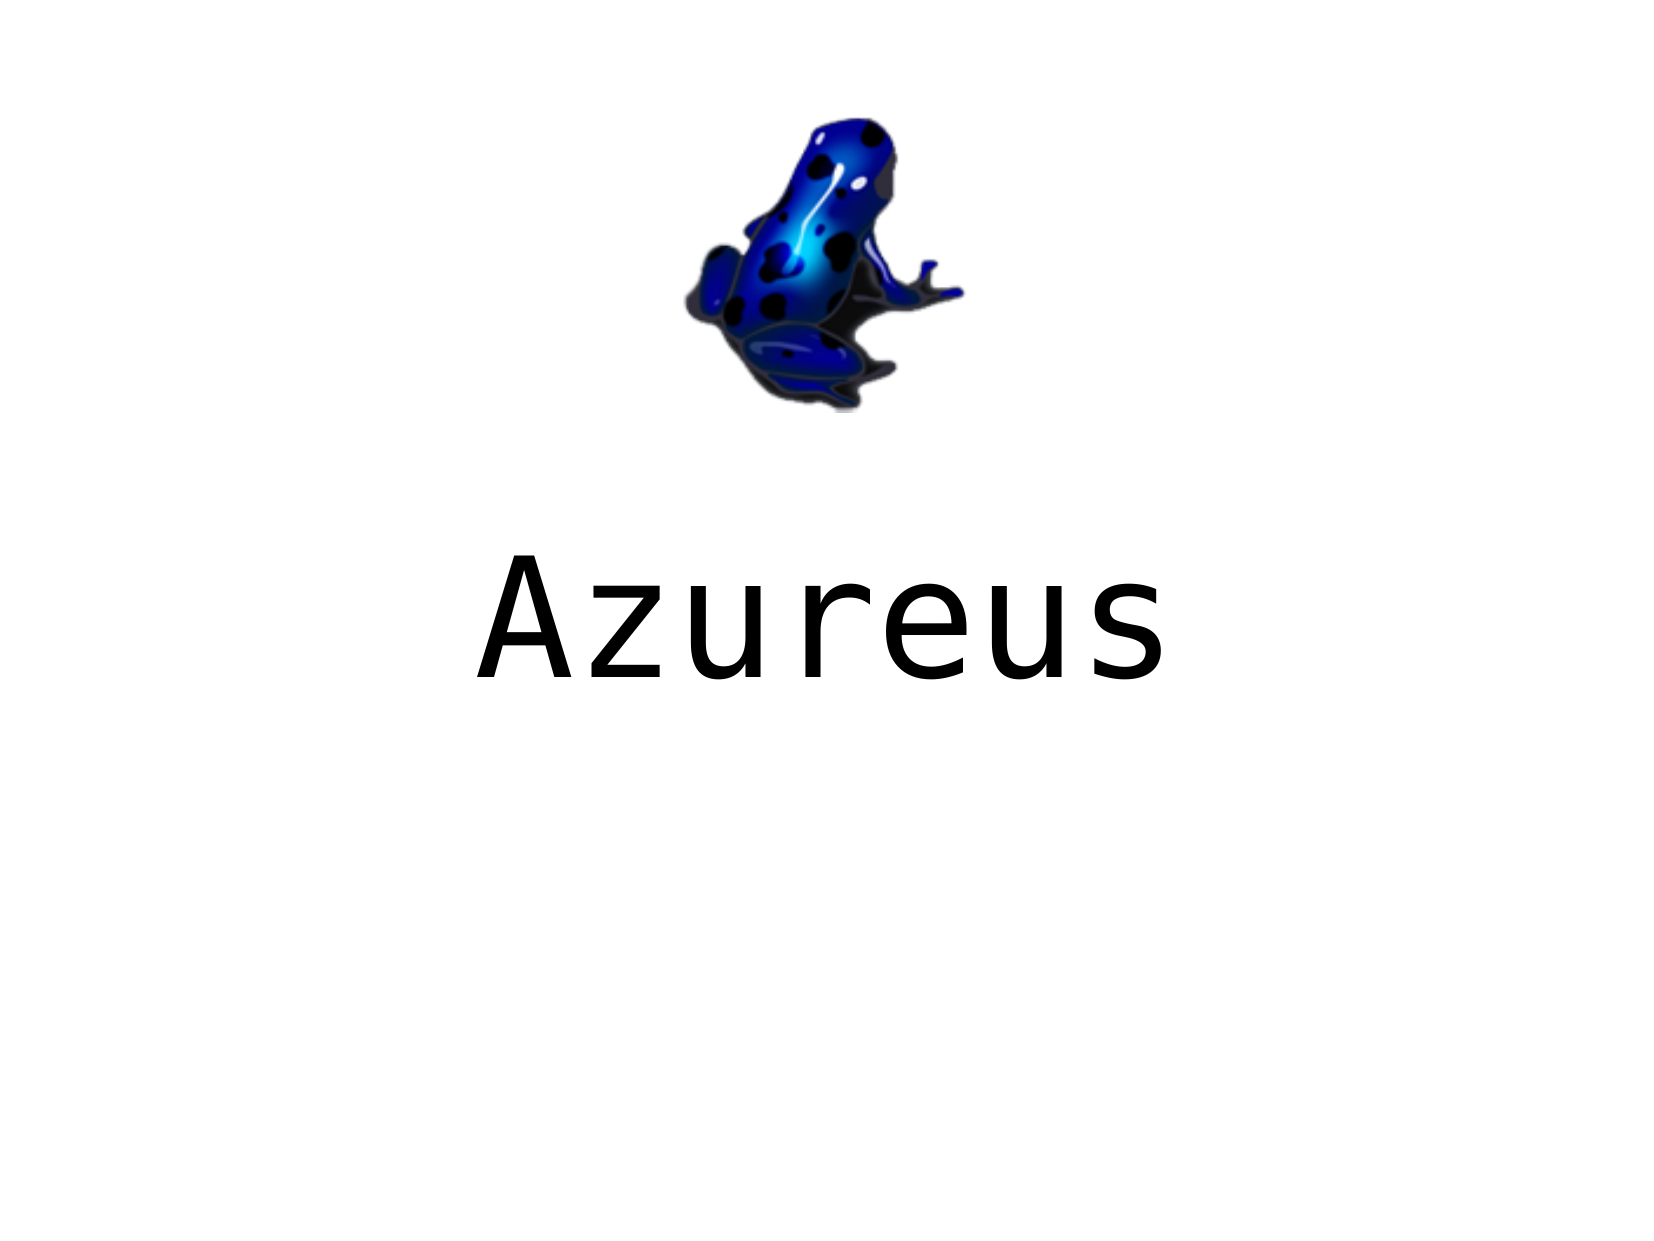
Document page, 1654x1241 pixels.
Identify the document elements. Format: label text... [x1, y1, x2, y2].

picture [675, 112, 976, 413]
title Azureus [82, 523, 1571, 718]
